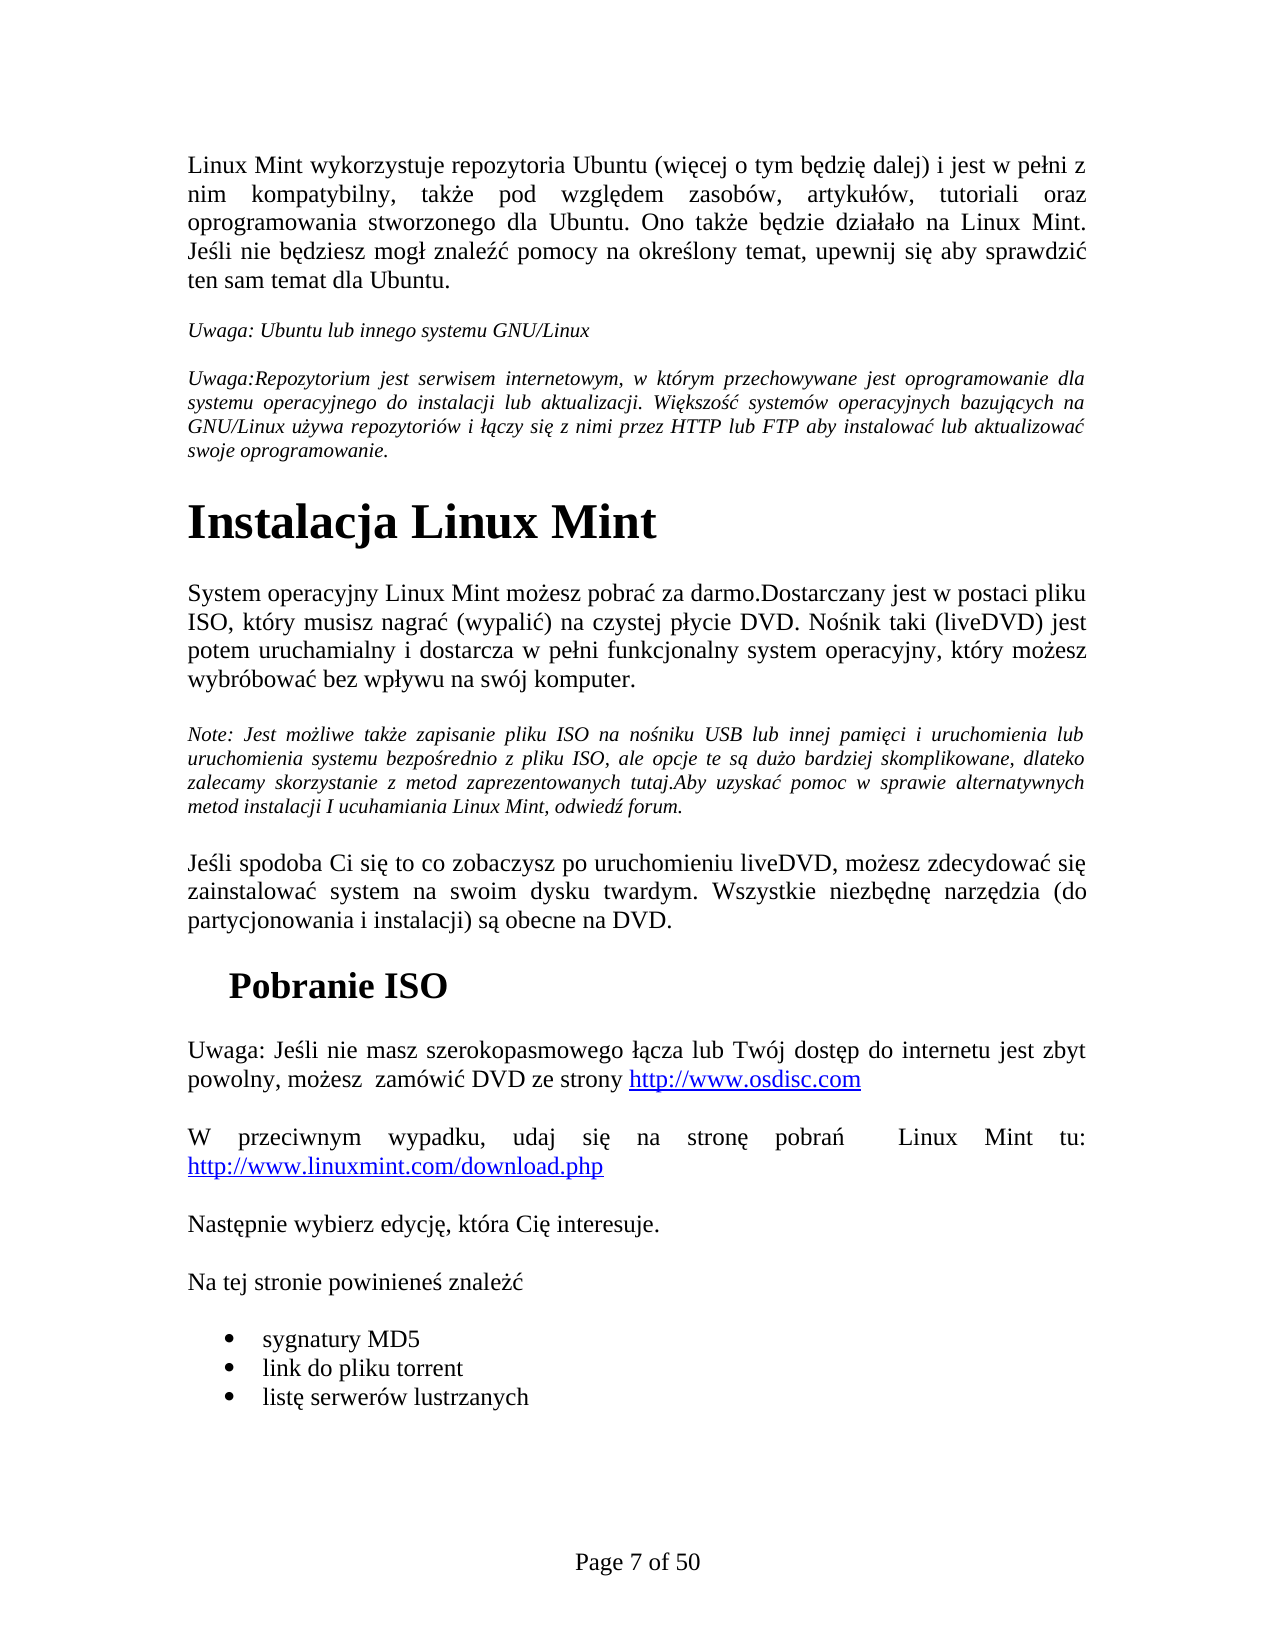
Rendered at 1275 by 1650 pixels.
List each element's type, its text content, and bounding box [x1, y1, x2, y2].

list sygnatury MD5 [225, 1324, 1087, 1353]
text Uwaga: Ubuntu lub innego systemu GNU/Linux [187, 318, 1087, 342]
list link do pliku torrent [225, 1353, 1087, 1382]
text Na tej stronie powinieneś znależć [187, 1267, 1087, 1295]
subtitle Pobranie ISO [187, 963, 1087, 1006]
list listę serwerów lustrzanych [225, 1382, 1087, 1411]
text System operacyjny Linux Mint możesz pobrać za darmo.Dostarczany jest w postaci pliku ISO, który musisz nagrać (wypalić) na czystej płycie DVD. Nośnik taki (liveDVD) jest potem uruchamialny i dostarcza w pełni funkcjonalny system operacyjny, który możesz wybróbować bez wpływu na swój komputer. [187, 578, 1087, 693]
text Uwaga: Jeśli nie masz szerokopasmowego łącza lub Twój dostęp do internetu jest zbyt powolny, możesz zamówić DVD ze strony http://www.osdisc.com [187, 1035, 1087, 1093]
text W przeciwnym wypadku, udaj się na stronę pobrań Linux Mint tu: http://www.linuxmint.com/download.php [187, 1122, 1087, 1179]
text Uwaga:Repozytorium jest serwisem internetowym, w którym przechowywane jest oprogramowanie dla systemu operacyjnego do instalacji lub aktualizacji. Większość systemów operacyjnych bazujących na GNU/Linux używa repozytoriów i łączy się z nimi przez HTTP lub FTP aby instalować lub aktualizować swoje oprogramowanie. [187, 366, 1087, 462]
text Linux Mint wykorzystuje repozytoria Ubuntu (więcej o tym będzię dalej) i jest w pełni z nim kompatybilny, także pod względem zasobów, artykułów, tutoriali oraz oprogramowania stworzonego dla Ubuntu. Ono także będzie działało na Linux Mint. Jeśli nie będziesz mogł znaleźć pomocy na określony temat, upewnij się aby sprawdzić ten sam temat dla Ubuntu. [187, 150, 1087, 294]
text Jeśli spodoba Ci się to co zobaczysz po uruchomieniu liveDVD, możesz zdecydować się zainstalować system na swoim dysku twardym. Wszystkie niezbędnę narzędzia (do partycjonowania i instalacji) są obecne na DVD. [187, 848, 1087, 934]
subtitle Instalacja Linux Mint [187, 491, 1087, 549]
text Note: Jest możliwe także zapisanie pliku ISO na nośniku USB lub innej pamięci i uruchomienia lub uruchomienia systemu bezpośrednio z pliku ISO, ale opcje te są dużo bardziej skomplikowane, dlateko zalecamy skorzystanie z metod zaprezentowanych tutaj.Aby uzyskać pomoc w sprawie alternatywnych metod instalacji I ucuhamiania Linux Mint, odwiedź forum. [187, 722, 1087, 818]
